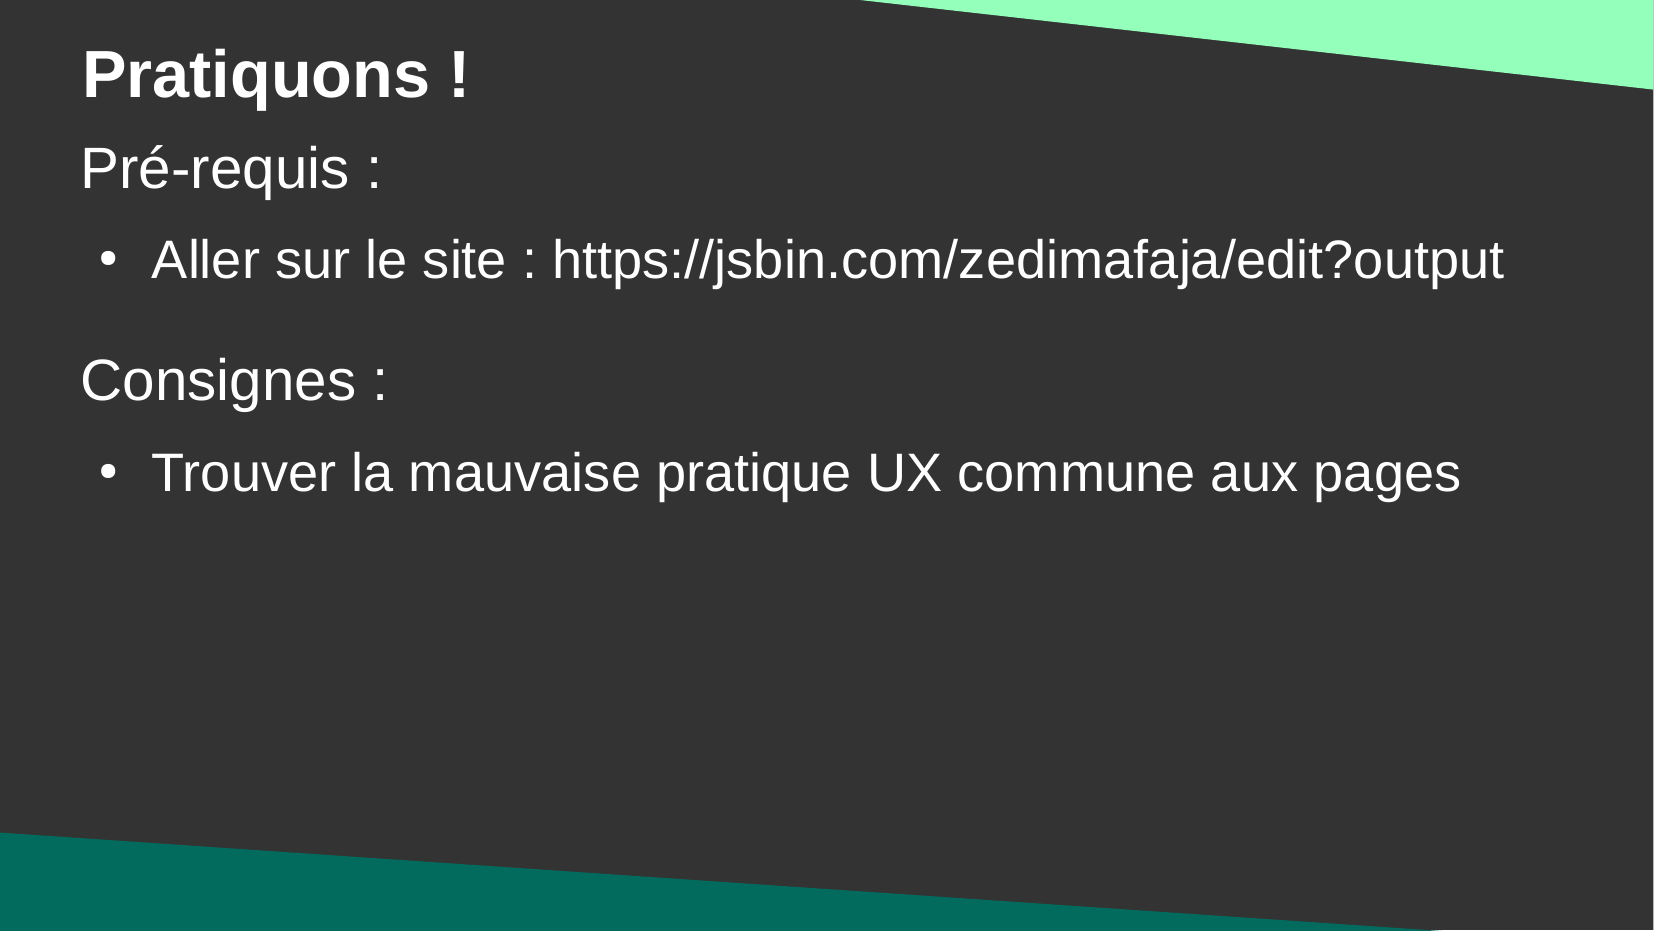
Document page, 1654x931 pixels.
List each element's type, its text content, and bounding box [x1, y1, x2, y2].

title Pratiquons ! [82, 37, 1571, 114]
text_box [860, 0, 1654, 90]
list Pré-requis : Aller sur le site : https://jsbin.com/zedimafaja/edit?output [80, 135, 1620, 308]
list Consignes : Trouver la mauvaise pratique UX commune aux pages [80, 348, 1620, 508]
